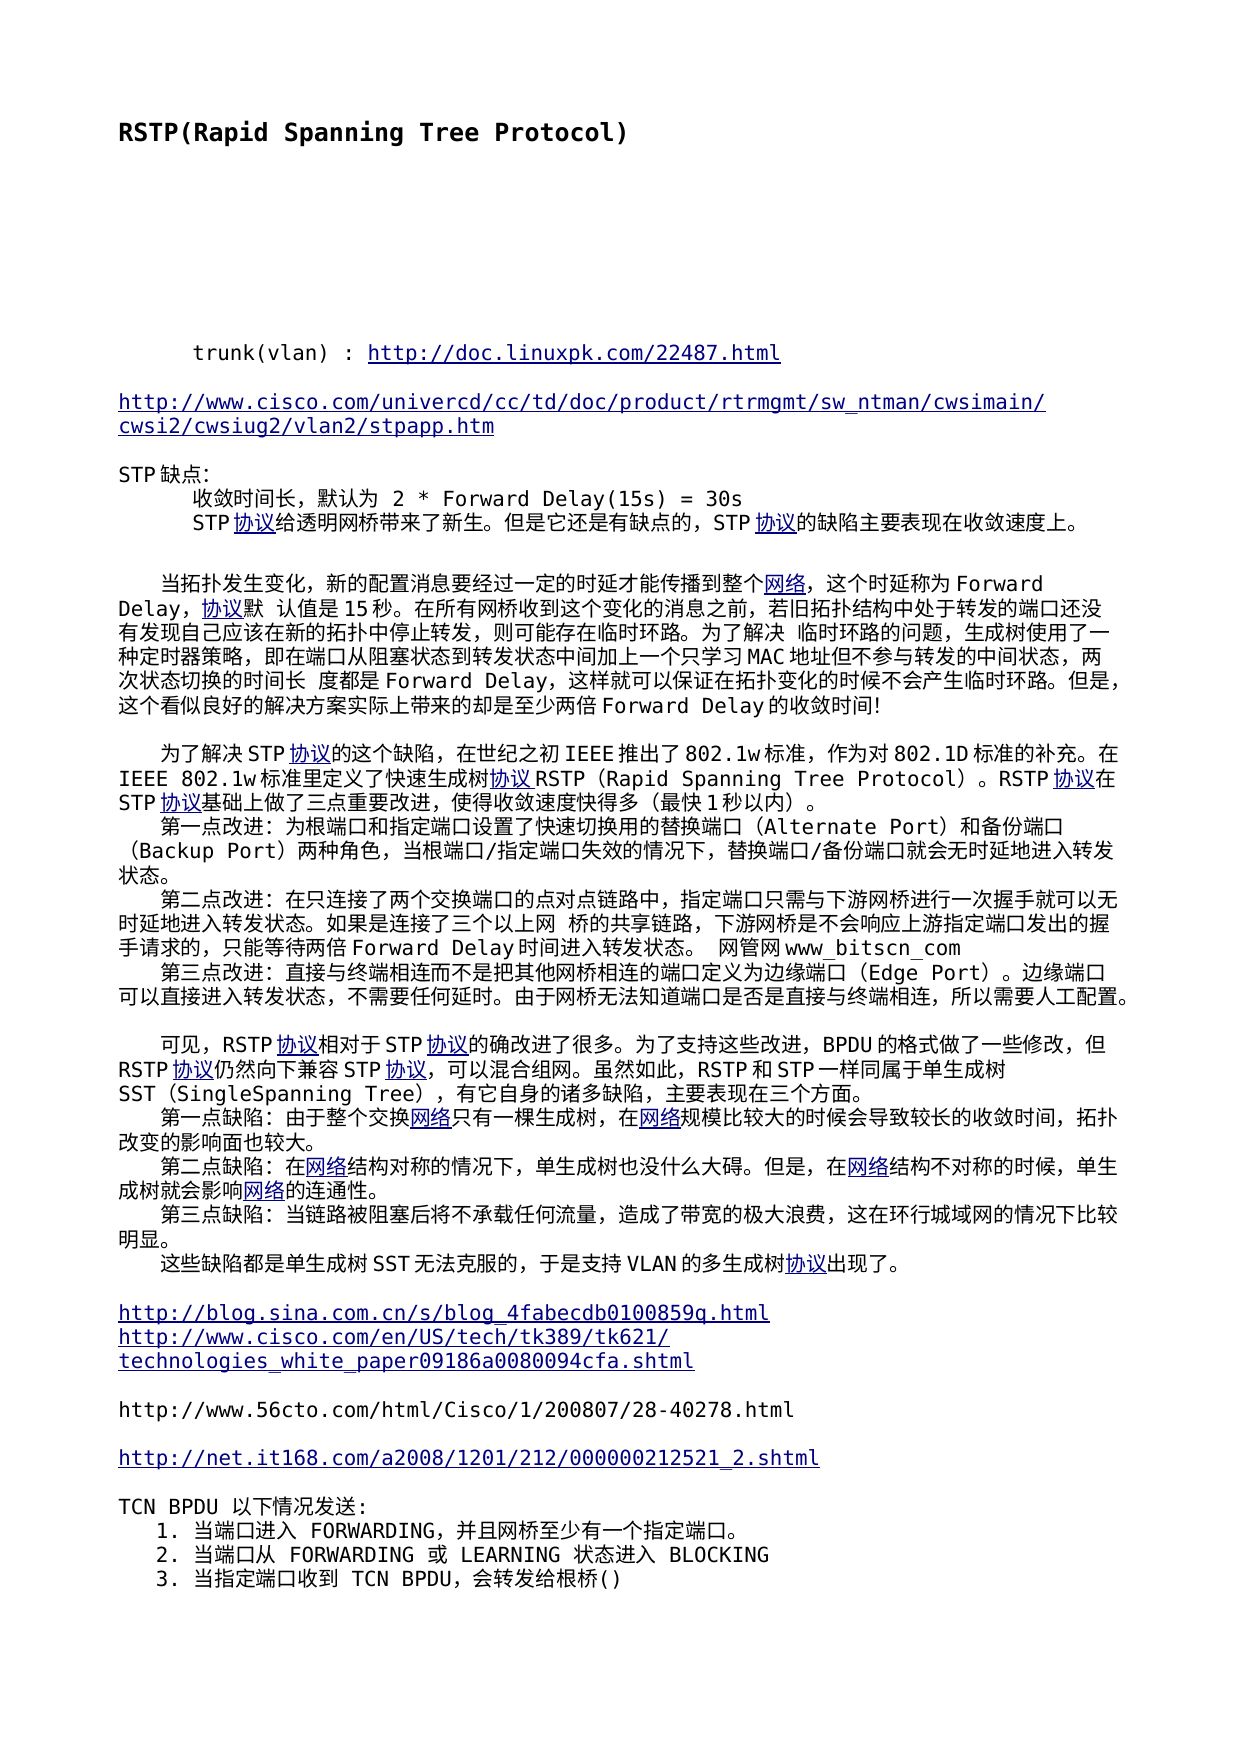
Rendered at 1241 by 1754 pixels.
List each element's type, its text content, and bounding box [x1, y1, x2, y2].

text http://www.cisco.com/en/US/tech/tk389/tk621/technologies_white_paper09186a0080094cfa.shtml [118, 1325, 1122, 1373]
text http://net.it168.com/a2008/1201/212/000000212521_2.shtml [118, 1446, 1122, 1470]
text http://www.cisco.com/univercd/cc/td/doc/product/rtrmgmt/sw_ntman/cwsimain/cwsi2/cwsiug2/vlan2/stpapp.htm [118, 390, 1122, 438]
text 当拓扑发生变化，新的配置消息要经过一定的时延才能传播到整个网络，这个时延称为Forward Delay，协议默 认值是15秒。在所有网桥收到这个变化的消息之前，若旧拓扑结构中处于转发的端口还没有发现自己应该在新的拓扑中停止转发，则可能存在临时环路。为了解决 临时环路的问题，生成树使用了一种定时器策略，即在端口从阻塞状态到转发状态中间加上一个只学习MAC地址但不参与转发的中间状态，两次状态切换的时间长 度都是Forward Delay，这样就可以保证在拓扑变化的时候不会产生临时环路。但是，这个看似良好的解决方案实际上带来的却是至少两倍Forward Delay的收敛时间！ [118, 572, 1122, 718]
text trunk(vlan) : http://doc.linuxpk.com/22487.html [118, 341, 1122, 366]
text http://www.56cto.com/html/Cisco/1/200807/28-40278.html [118, 1398, 1122, 1422]
list 当端口从 FORWARDING 或 LEARNING 状态进入 BLOCKING [156, 1543, 1122, 1567]
text 为了解决STP协议的这个缺陷，在世纪之初IEEE推出了802.1w标准，作为对802.1D标准的补充。在IEEE 802.1w标准里定义了快速生成树协议RSTP（Rapid Spanning Tree Protocol）。RSTP协议在STP协议基础上做了三点重要改进，使得收敛速度快得多（最快1秒以内）。 网管网www.bitscn.com [118, 742, 1122, 815]
text STP协议给透明网桥带来了新生。但是它还是有缺点的，STP协议的缺陷主要表现在收敛速度上。 网管u家u.bitscn@com [118, 511, 1122, 560]
text 收敛时间长，默认为 2 * Forward Delay(15s) = 30s [118, 487, 1122, 511]
text 第一点缺陷：由于整个交换网络只有一棵生成树，在网络规模比较大的时候会导致较长的收敛时间，拓扑改变的影响面也较大。 网管网www.bitscn.com [118, 1106, 1122, 1155]
text TCN BPDU 以下情况发送: [118, 1495, 1122, 1519]
list 当指定端口收到 TCN BPDU，会转发给根桥() [156, 1567, 1122, 1592]
list 当端口进入 FORWARDING，并且网桥至少有一个指定端口。 [156, 1519, 1122, 1543]
text 第三点缺陷：当链路被阻塞后将不承载任何流量，造成了带宽的极大浪费，这在环行城域网的情况下比较明显。 [118, 1203, 1122, 1252]
text 可见，RSTP协议相对于STP协议的确改进了很多。为了支持这些改进，BPDU的格式做了一些修改，但RSTP协议仍然向下兼容STP协议，可以混合组网。虽然如此，RSTP和STP一样同属于单生成树SST（SingleSpanning Tree），有它自身的诸多缺陷，主要表现在三个方面。 网管联盟bitsCN@com [118, 1033, 1122, 1106]
text http://blog.sina.com.cn/s/blog_4fabecdb0100859q.html [118, 1301, 1122, 1325]
text 第二点缺陷：在网络结构对称的情况下，单生成树也没什么大碍。但是，在网络结构不对称的时候，单生成树就会影响网络的连通性。 网管下载dl.bitscn.com [118, 1155, 1122, 1203]
text 第一点改进：为根端口和指定端口设置了快速切换用的替换端口（Alternate Port）和备份端口（Backup Port）两种角色，当根端口/指定端口失效的情况下，替换端口/备份端口就会无时延地进入转发状态。 [118, 815, 1122, 888]
text 这些缺陷都是单生成树SST无法克服的，于是支持VLAN的多生成树协议出现了。 [118, 1252, 1122, 1276]
text STP缺点： [118, 463, 1122, 487]
text RSTP(Rapid Spanning Tree Protocol) [118, 118, 1122, 147]
text 第三点改进：直接与终端相连而不是把其他网桥相连的端口定义为边缘端口（Edge Port）。边缘端口可以直接进入转发状态，不需要任何延时。由于网桥无法知道端口是否是直接与终端相连，所以需要人工配置。 [118, 961, 1122, 1033]
text 第二点改进：在只连接了两个交换端口的点对点链路中，指定端口只需与下游网桥进行一次握手就可以无时延地进入转发状态。如果是连接了三个以上网 桥的共享链路，下游网桥是不会响应上游指定端口发出的握手请求的，只能等待两倍Forward Delay时间进入转发状态。 网管网www_bitscn_com [118, 888, 1122, 961]
